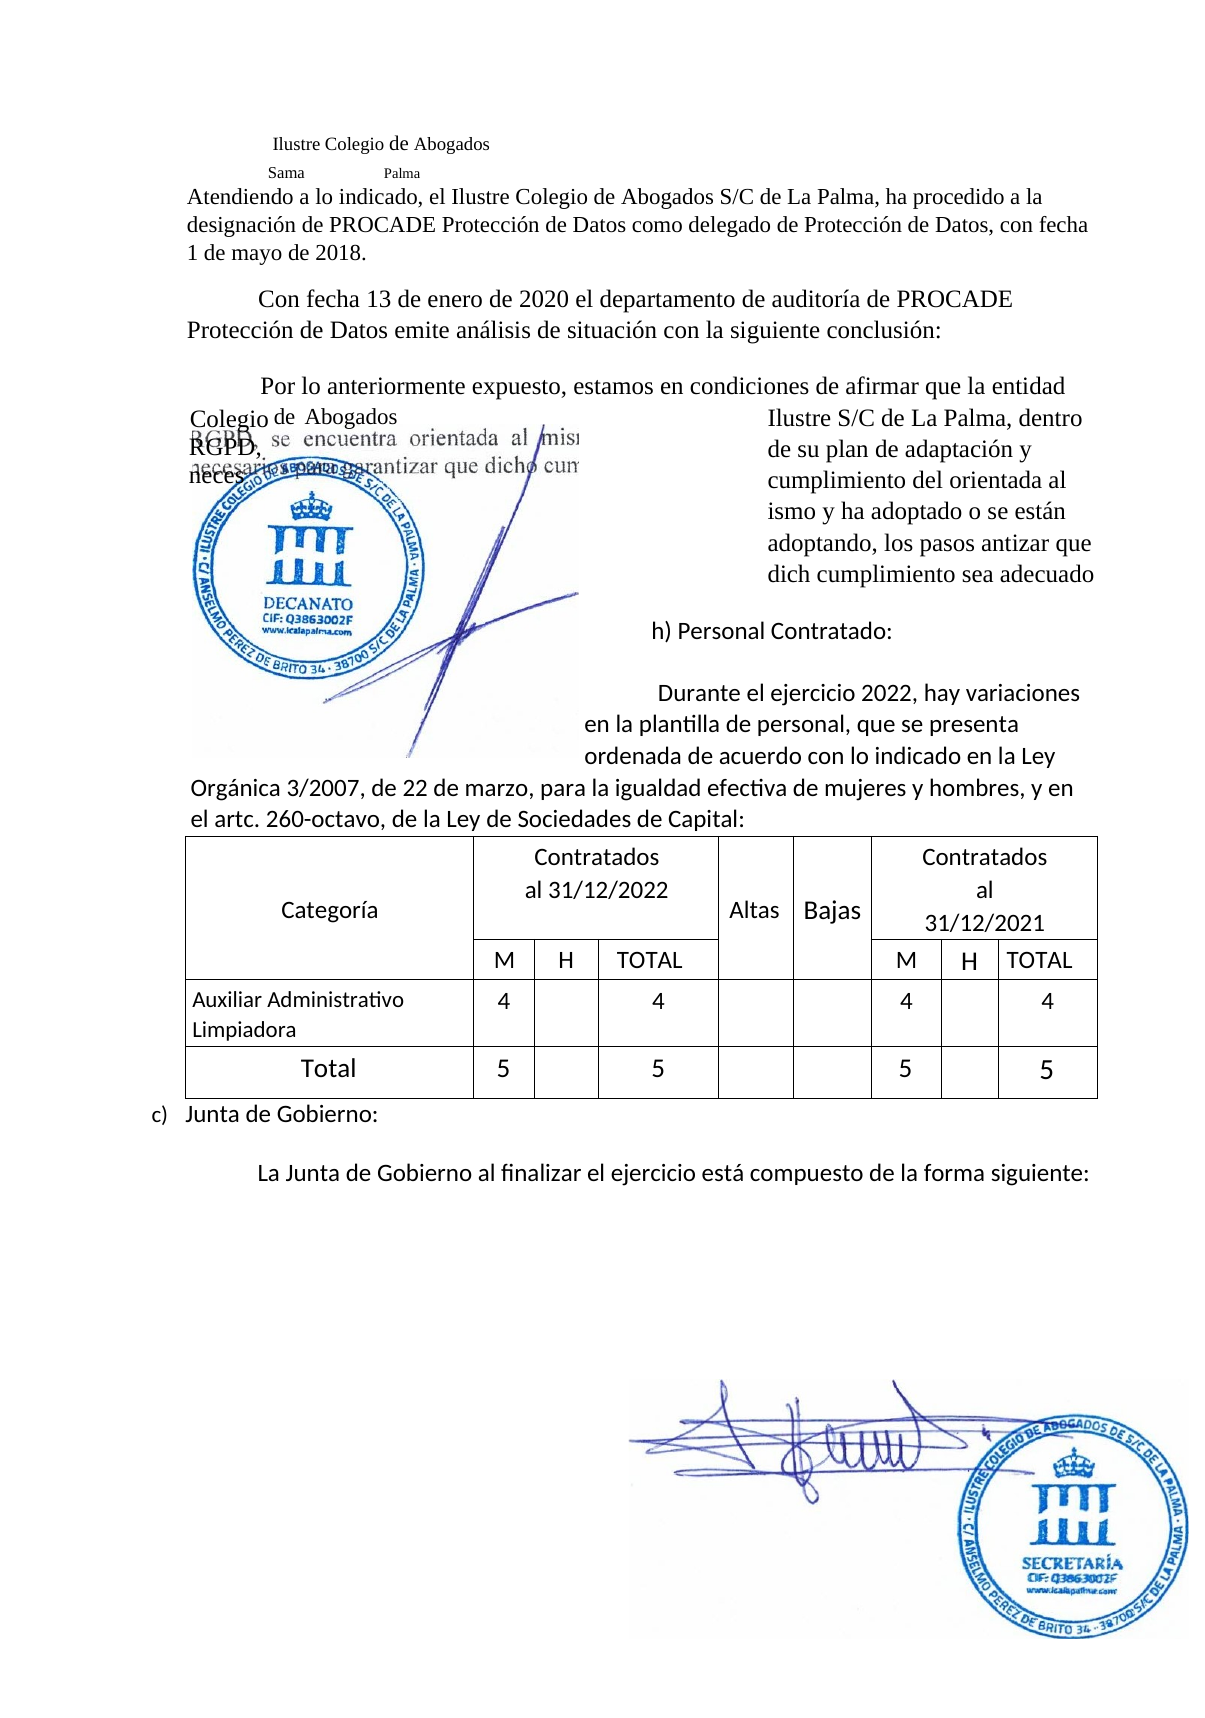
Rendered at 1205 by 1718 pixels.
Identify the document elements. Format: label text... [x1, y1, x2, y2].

table_cell 5 [999, 1047, 1097, 1098]
table_cell [719, 980, 793, 1046]
table_cell TOTAL [599, 940, 718, 979]
table_cell H [535, 940, 598, 979]
table_cell TOTAL [999, 940, 1097, 979]
table_cell [535, 1047, 598, 1098]
table_header Contratados al 31/12/2022 [474, 837, 718, 939]
text Con fecha 13 de enero de 2020 el departamento de auditoría de PROCADE Protección de Datos emite análisis de situación con la siguiente conclusión: [187, 284, 1106, 344]
table_header Contratados al 31/12/2021 [872, 837, 1097, 939]
table_cell M [474, 940, 534, 979]
table_cell [942, 1047, 998, 1098]
table_cell 5 [872, 1047, 941, 1098]
table_header Bajas [794, 837, 871, 979]
table_cell Auxiliar Administrativo Limpiadora [186, 980, 473, 1046]
table_header Altas [719, 837, 793, 979]
text Atendiendo a lo indicado, el Ilustre Colegio de Abogados S/C de La Palma, ha procedido a la designación de PROCADE Protección de Datos como delegado de Protección de Datos, con fecha 1 de mayo de 2018. [187, 183, 1106, 266]
table_cell 4 [599, 980, 718, 1046]
table_cell 5 [599, 1047, 718, 1098]
text h) Personal Contratado: [579, 615, 1098, 645]
table_cell [794, 980, 871, 1046]
table_cell 4 [872, 980, 941, 1046]
table_cell [535, 980, 598, 1046]
text Por lo anteriormente expuesto, estamos en condiciones de afirmar que la entidad Ilustre S/C de La Palma, dentro de su plan de adaptación y cumplimiento del orientada al ismo y ha adoptado o se están adoptando, los pasos antizar que dich cumplimiento sea adecuado [260, 371, 1106, 588]
table_cell [719, 1047, 793, 1098]
text Durante el ejercicio 2022, hay variaciones en la plantilla de personal, que se presenta ordenada de acuerdo con lo indicado en la Ley Orgánica 3/2007, de 22 de marzo, para la igualdad efectiva de mujeres y hombres, y en el artc. 260-octavo, de la Ley de Sociedades de Capital: [190, 677, 1098, 834]
table_cell 4 [999, 980, 1097, 1046]
table_cell M [872, 940, 941, 979]
table_cell [942, 980, 998, 1046]
table_cell Total [186, 1047, 473, 1098]
list Junta de Gobierno: [151, 1098, 1098, 1129]
table_header Categoría [186, 837, 473, 979]
table_cell H [942, 940, 998, 979]
table_cell 4 [474, 980, 534, 1046]
table_cell [794, 1047, 871, 1098]
table_cell 5 [474, 1047, 534, 1098]
text La Junta de Gobierno al finalizar el ejercicio está compuesto de la forma siguiente: [257, 1157, 1098, 1188]
